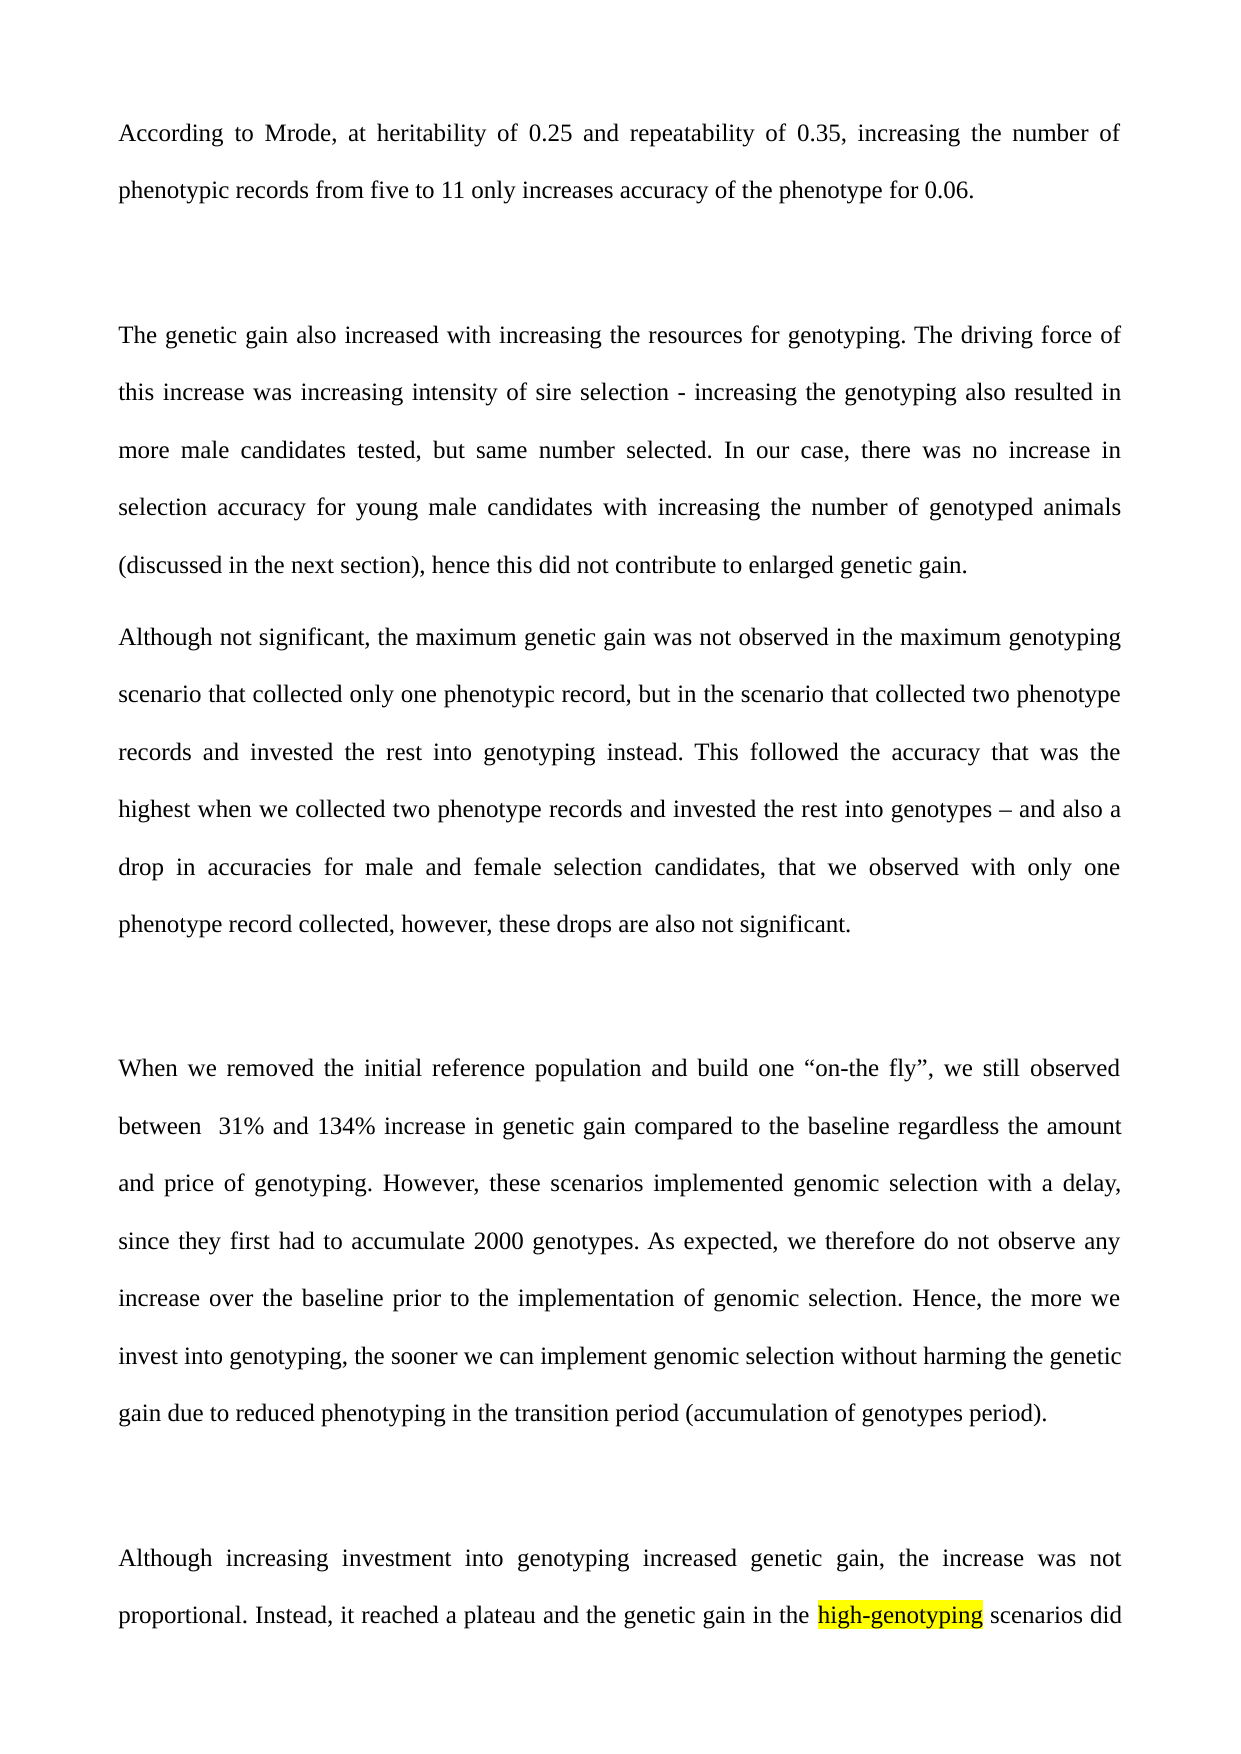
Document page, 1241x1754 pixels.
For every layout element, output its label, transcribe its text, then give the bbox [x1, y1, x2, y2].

text According to Mrode, at heritability of 0.25 and repeatability of 0.35, increasing the number of phenotypic records from five to 11 only increases accuracy of the phenotype for 0.06. [118, 118, 1122, 204]
text Although not significant, the maximum genetic gain was not observed in the maximum genotyping scenario that collected only one phenotypic record, but in the scenario that collected two phenotype records and invested the rest into genotyping instead. This followed the accuracy that was the highest when we collected two phenotype records and invested the rest into genotypes – and also a drop in accuracies for male and female selection candidates, that we observed with only one phenotype record collected, however, these drops are also not significant. [118, 622, 1122, 938]
text When we removed the initial reference population and build one “on-the fly”, we still observed between 31% and 134% increase in genetic gain compared to the baseline regardless the amount and price of genotyping. However, these scenarios implemented genomic selection with a delay, since they first had to accumulate 2000 genotypes. As expected, we therefore do not observe any increase over the baseline prior to the implementation of genomic selection. Hence, the more we invest into genotyping, the sooner we can implement genomic selection without harming the genetic gain due to reduced phenotyping in the transition period (accumulation of genotypes period). [118, 1053, 1122, 1427]
text The genetic gain also increased with increasing the resources for genotyping. The driving force of this increase was increasing intensity of sire selection - increasing the genotyping also resulted in more male candidates tested, but same number selected. In our case, there was no increase in selection accuracy for young male candidates with increasing the number of genotyped animals (discussed in the next section), hence this did not contribute to enlarged genetic gain. [118, 320, 1122, 578]
text Although increasing investment into genotyping increased genetic gain, the increase was not proportional. Instead, it reached a plateau and the genetic gain in the high-genotyping scenarios did [118, 1543, 1122, 1629]
